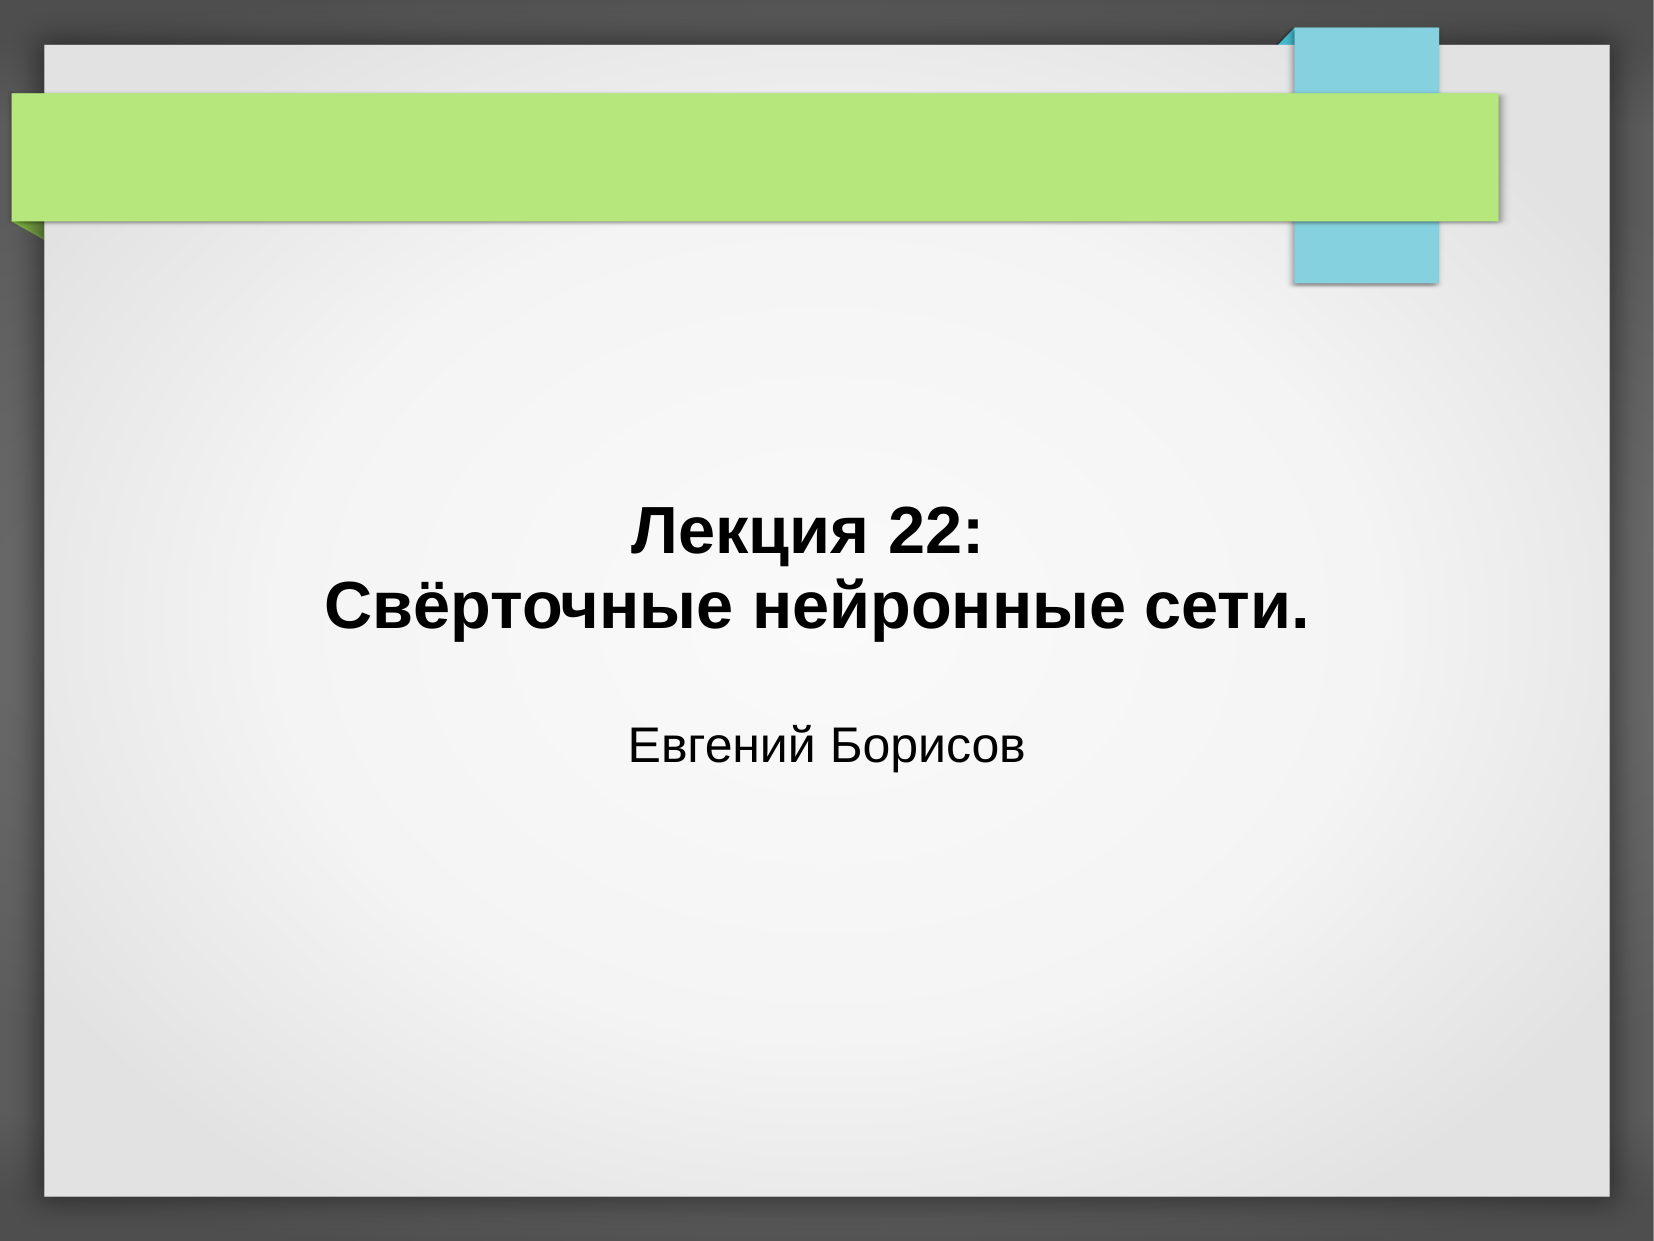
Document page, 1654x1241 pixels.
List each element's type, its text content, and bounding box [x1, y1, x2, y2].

subtitle Лекция 22: Свёрточные нейронные сети. Евгений Борисов [82, 290, 1571, 1010]
picture [0, 0, 1654, 1241]
